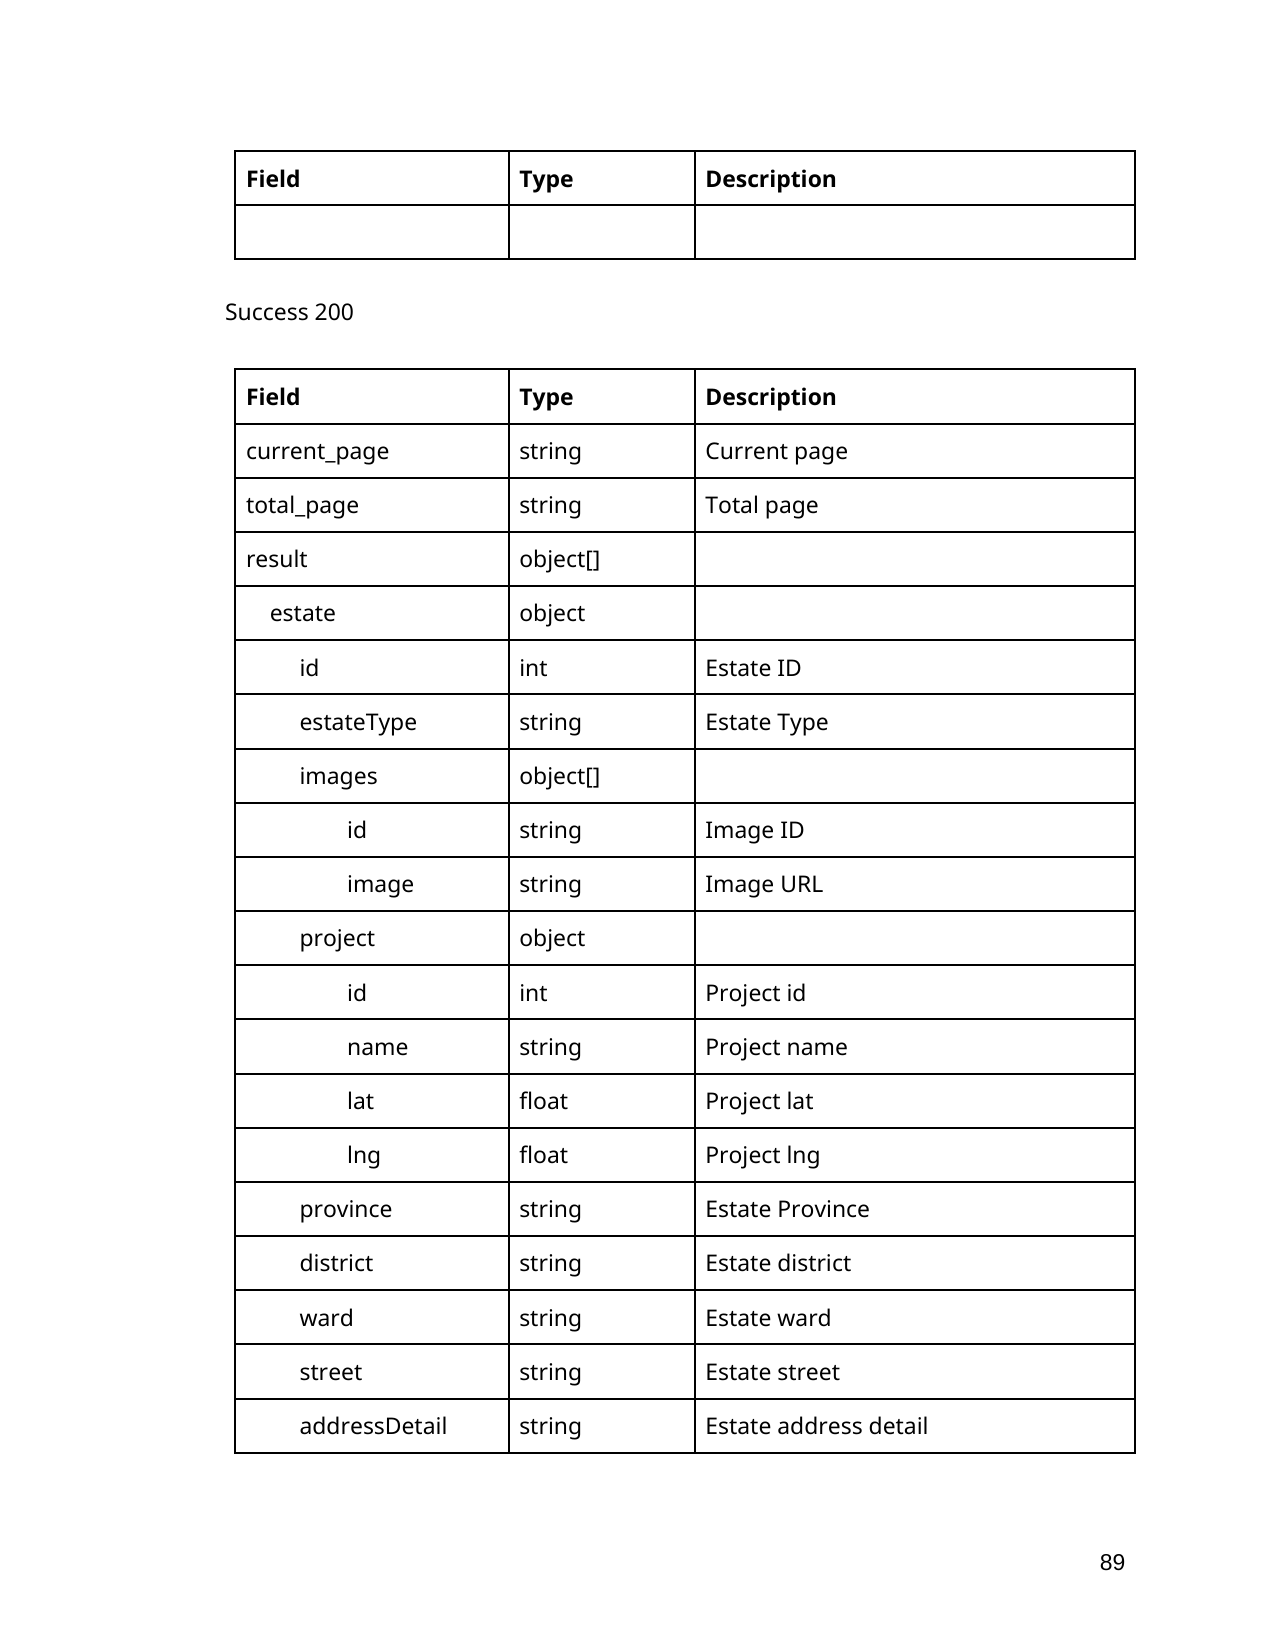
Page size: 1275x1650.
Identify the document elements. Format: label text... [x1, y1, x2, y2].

table_cell Estate district [696, 1237, 1134, 1289]
table_cell current_page [236, 425, 508, 477]
table_cell [696, 206, 1134, 258]
table_cell image [236, 858, 508, 910]
table_cell Project name [696, 1020, 1134, 1072]
table_cell [510, 206, 694, 258]
table_cell object [510, 912, 694, 964]
table_cell Project lng [696, 1129, 1134, 1181]
table_cell Estate address detail [696, 1400, 1134, 1452]
table_header Field [236, 370, 508, 422]
table_cell object[] [510, 533, 694, 585]
table_cell id [236, 804, 508, 856]
table_cell string [510, 1345, 694, 1397]
table_cell [696, 587, 1134, 639]
table_header Description [696, 152, 1134, 204]
table_cell string [510, 1183, 694, 1235]
table_cell addressDetail [236, 1400, 508, 1452]
table_cell [696, 912, 1134, 964]
table_header Field [236, 152, 508, 204]
table_cell province [236, 1183, 508, 1235]
table_header Description [696, 370, 1134, 422]
table_cell Project id [696, 966, 1134, 1018]
table_cell Estate street [696, 1345, 1134, 1397]
table_cell [236, 206, 508, 258]
table_cell object [510, 587, 694, 639]
table_cell street [236, 1345, 508, 1397]
table_header Type [510, 152, 694, 204]
table_cell string [510, 1291, 694, 1343]
table_cell object[] [510, 750, 694, 802]
table_cell int [510, 641, 694, 693]
table_cell Current page [696, 425, 1134, 477]
table_cell lat [236, 1075, 508, 1127]
table_cell district [236, 1237, 508, 1289]
table_cell [696, 533, 1134, 585]
table_cell project [236, 912, 508, 964]
table_cell Image URL [696, 858, 1134, 910]
table_cell string [510, 695, 694, 747]
table_cell result [236, 533, 508, 585]
table_cell Total page [696, 479, 1134, 531]
table_cell id [236, 966, 508, 1018]
table_cell Project lat [696, 1075, 1134, 1127]
table_cell string [510, 1237, 694, 1289]
table_cell Estate Type [696, 695, 1134, 747]
table_cell ward [236, 1291, 508, 1343]
table_cell string [510, 804, 694, 856]
table_cell lng [236, 1129, 508, 1181]
table_cell int [510, 966, 694, 1018]
table_cell estate [236, 587, 508, 639]
table_cell string [510, 479, 694, 531]
table_cell float [510, 1075, 694, 1127]
table_cell [696, 750, 1134, 802]
table_cell id [236, 641, 508, 693]
table_cell float [510, 1129, 694, 1181]
table_header Type [510, 370, 694, 422]
text Success 200 [225, 296, 1125, 328]
table_cell name [236, 1020, 508, 1072]
table_cell Image ID [696, 804, 1134, 856]
table_cell Estate ID [696, 641, 1134, 693]
table_cell string [510, 858, 694, 910]
table_cell images [236, 750, 508, 802]
table_cell Estate ward [696, 1291, 1134, 1343]
table_cell Estate Province [696, 1183, 1134, 1235]
table_cell string [510, 425, 694, 477]
table_cell string [510, 1020, 694, 1072]
table_cell total_page [236, 479, 508, 531]
table_cell string [510, 1400, 694, 1452]
table_cell estateType [236, 695, 508, 747]
